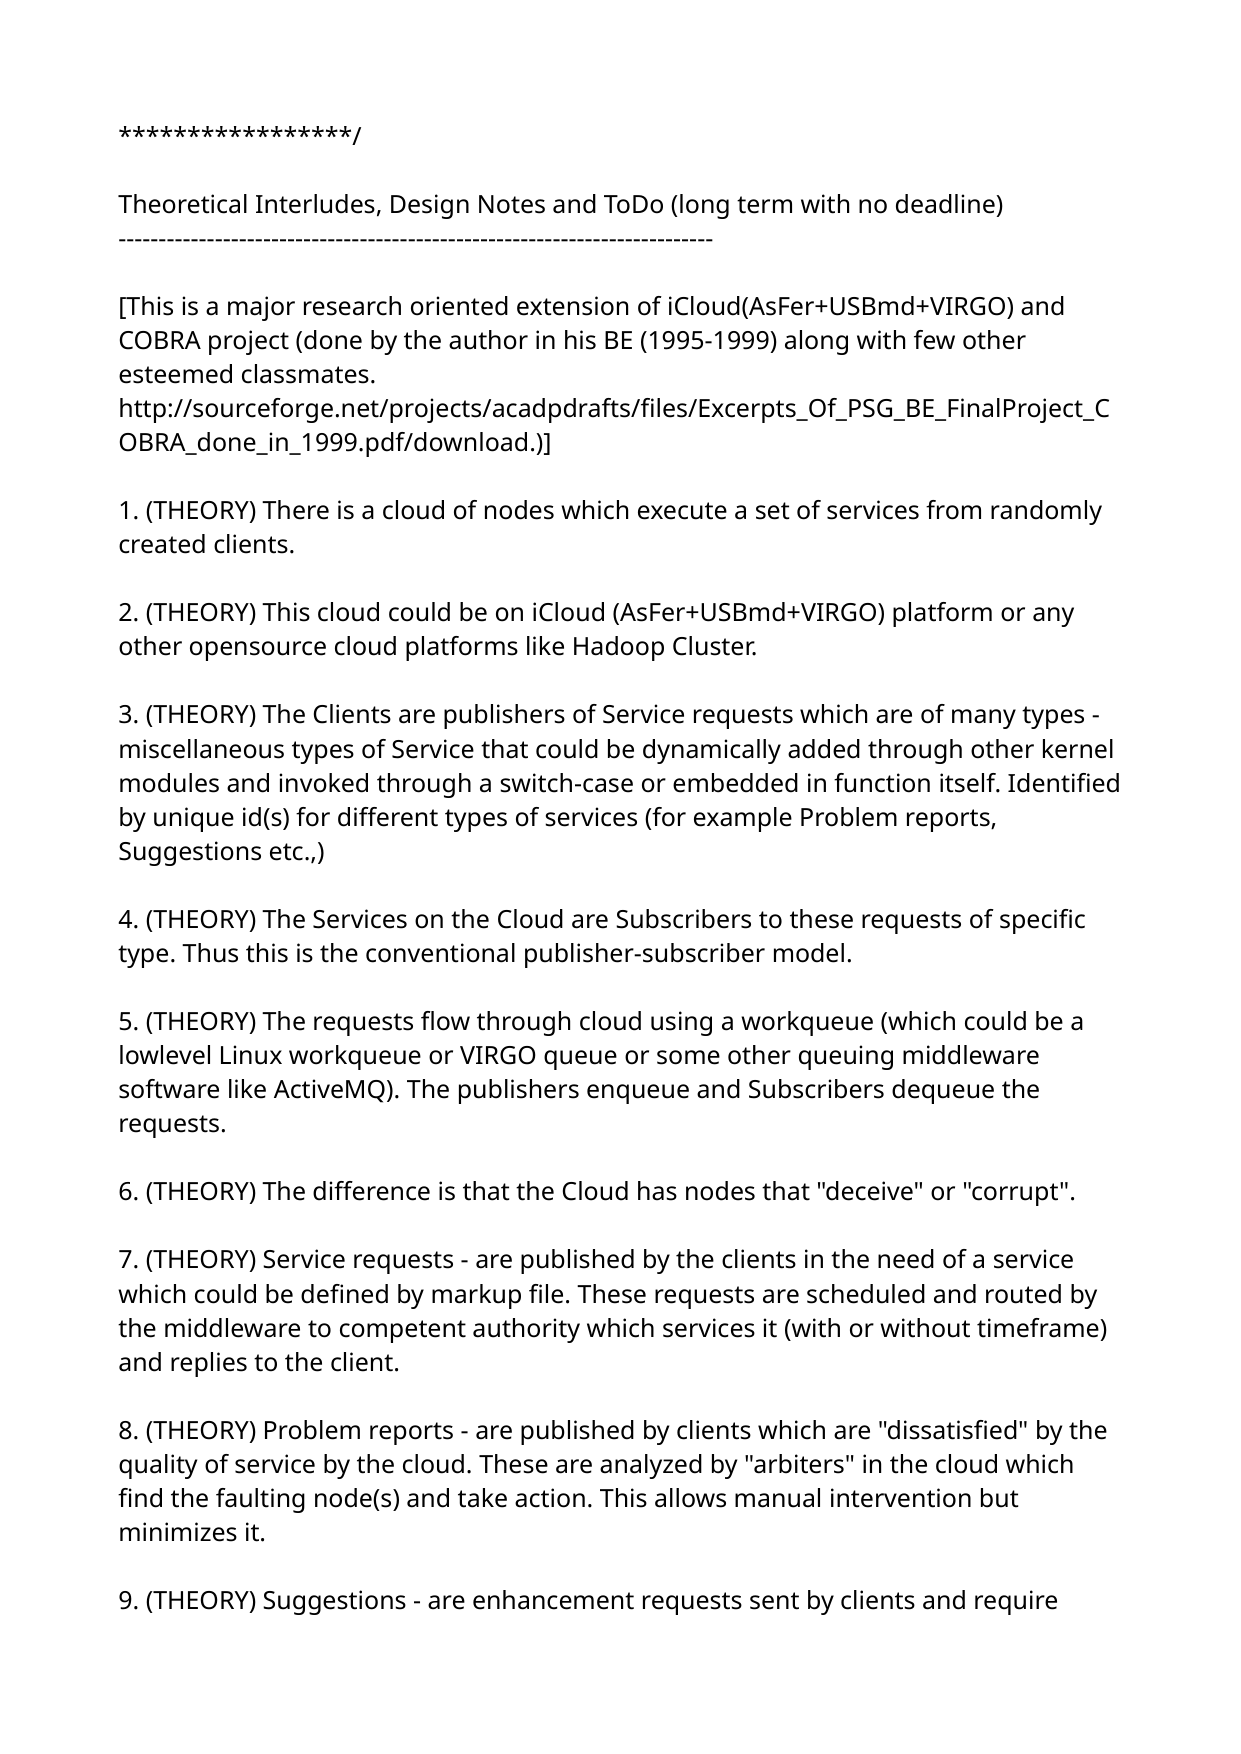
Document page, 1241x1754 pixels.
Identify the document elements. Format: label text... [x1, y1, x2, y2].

text *****************/ [118, 118, 1122, 152]
text Theoretical Interludes, Design Notes and ToDo (long term with no deadline) [118, 186, 1122, 220]
text [This is a major research oriented extension of iCloud(AsFer+USBmd+VIRGO) and COBRA project (done by the author in his BE (1995-1999) along with few other esteemed classmates. http://sourceforge.net/projects/acadpdrafts/files/Excerpts_Of_PSG_BE_FinalProject_COBRA_done_in_1999.pdf/download.)] [118, 288, 1122, 459]
text -------------------------------------------------------------------------- [118, 220, 1122, 254]
text 7. (THEORY) Service requests - are published by the clients in the need of a service which could be defined by markup file. These requests are scheduled and routed by the middleware to competent authority which services it (with or without timeframe) and replies to the client. [118, 1242, 1122, 1378]
text 3. (THEORY) The Clients are publishers of Service requests which are of many types - miscellaneous types of Service that could be dynamically added through other kernel modules and invoked through a switch-case or embedded in function itself. Identified by unique id(s) for different types of services (for example Problem reports, Suggestions etc.,) [118, 697, 1122, 867]
text 5. (THEORY) The requests flow through cloud using a workqueue (which could be a lowlevel Linux workqueue or VIRGO queue or some other queuing middleware software like ActiveMQ). The publishers enqueue and Subscribers dequeue the requests. [118, 1004, 1122, 1140]
text 4. (THEORY) The Services on the Cloud are Subscribers to these requests of specific type. Thus this is the conventional publisher-subscriber model. [118, 902, 1122, 970]
text 6. (THEORY) The difference is that the Cloud has nodes that "deceive" or "corrupt". [118, 1174, 1122, 1208]
text 2. (THEORY) This cloud could be on iCloud (AsFer+USBmd+VIRGO) platform or any other opensource cloud platforms like Hadoop Cluster. [118, 595, 1122, 663]
text 9. (THEORY) Suggestions - are enhancement requests sent by clients and require [118, 1583, 1122, 1617]
text 8. (THEORY) Problem reports - are published by clients which are "dissatisfied" by the quality of service by the cloud. These are analyzed by "arbiters" in the cloud which find the faulting node(s) and take action. This allows manual intervention but minimizes it. [118, 1412, 1122, 1549]
text 1. (THEORY) There is a cloud of nodes which execute a set of services from randomly created clients. [118, 493, 1122, 561]
